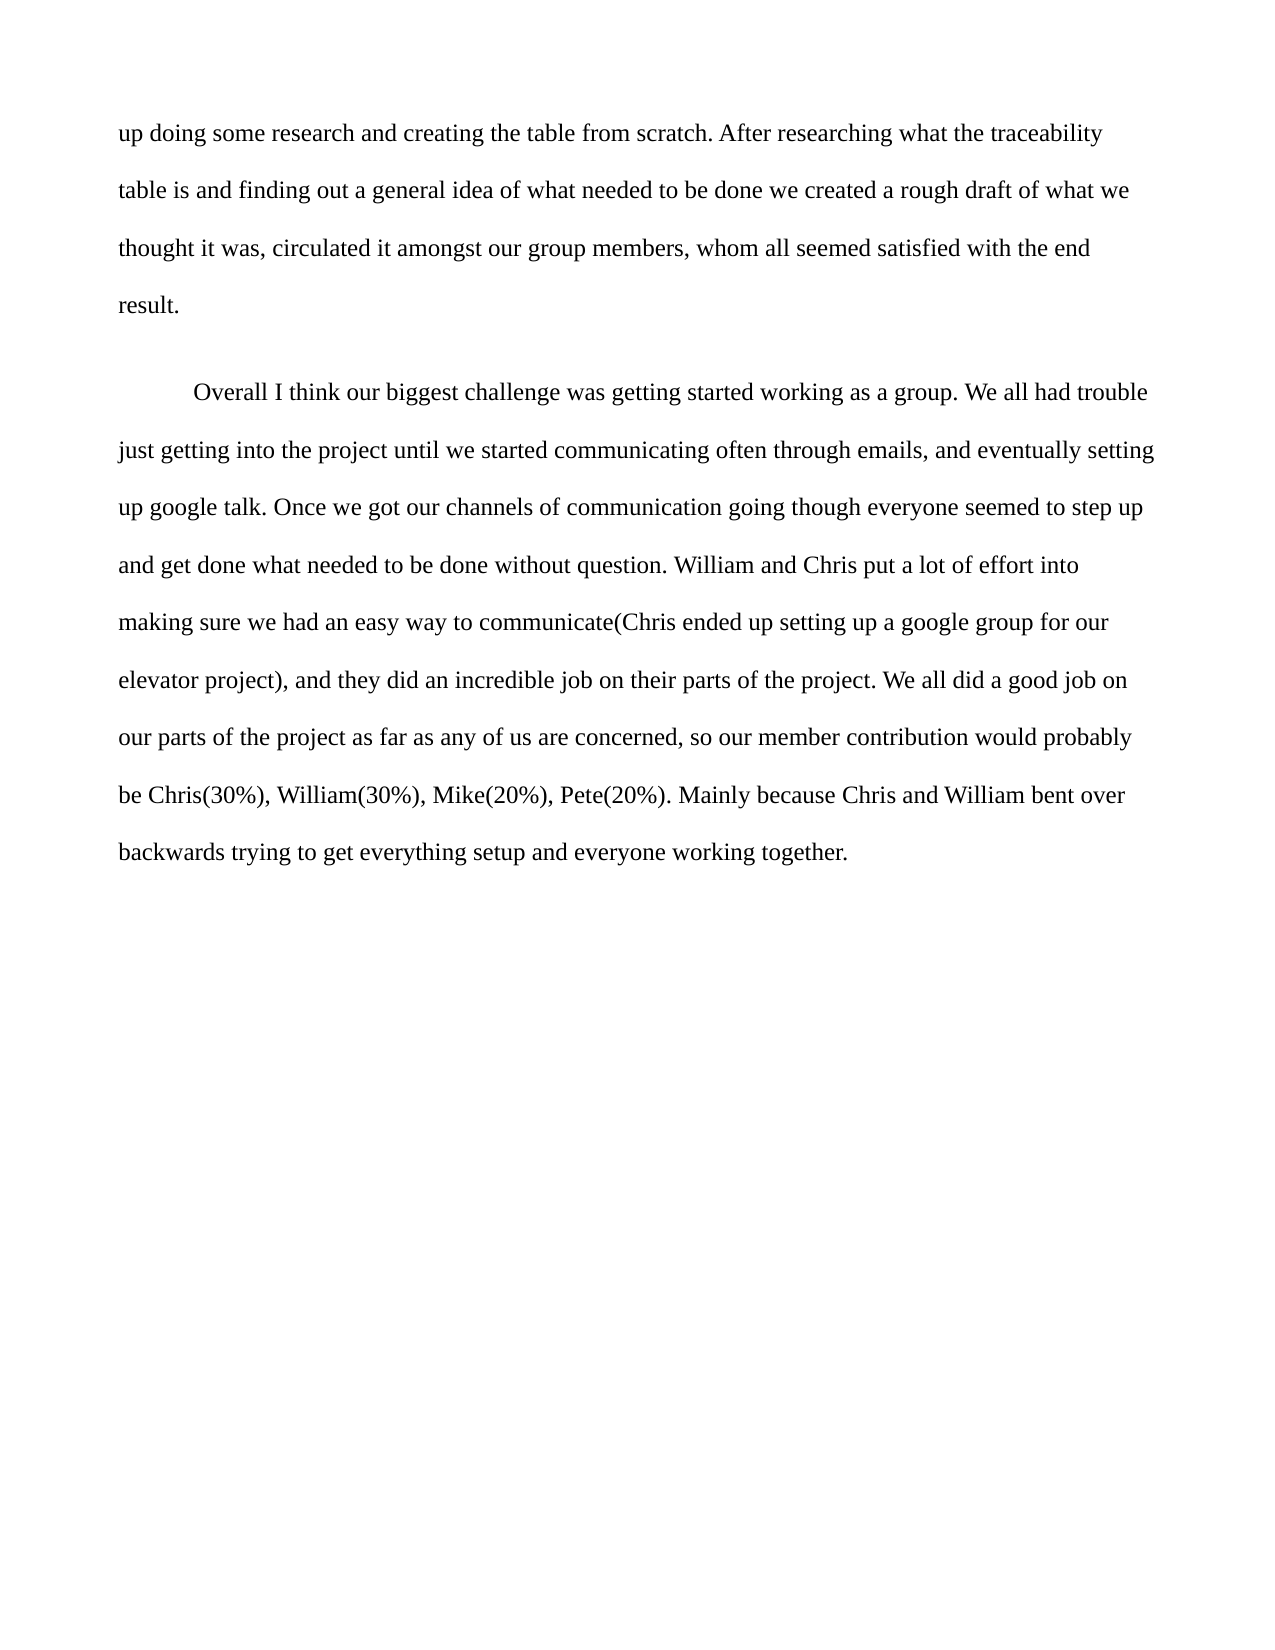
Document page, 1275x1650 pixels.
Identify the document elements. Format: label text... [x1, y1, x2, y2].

text up doing some research and creating the table from scratch. After researching what the traceability table is and finding out a general idea of what needed to be done we created a rough draft of what we thought it was, circulated it amongst our group members, whom all seemed satisfied with the end result. [118, 118, 1157, 319]
text Overall I think our biggest challenge was getting started working as a group. We all had trouble just getting into the project until we started communicating often through emails, and eventually setting up google talk. Once we got our channels of communication going though everyone seemed to step up and get done what needed to be done without question. William and Chris put a lot of effort into making sure we had an easy way to communicate(Chris ended up setting up a google group for our elevator project), and they did an incredible job on their parts of the project. We all did a good job on our parts of the project as far as any of us are concerned, so our member contribution would probably be Chris(30%), William(30%), Mike(20%), Pete(20%). Mainly because Chris and William bent over backwards trying to get everything setup and everyone working together. [118, 377, 1157, 866]
